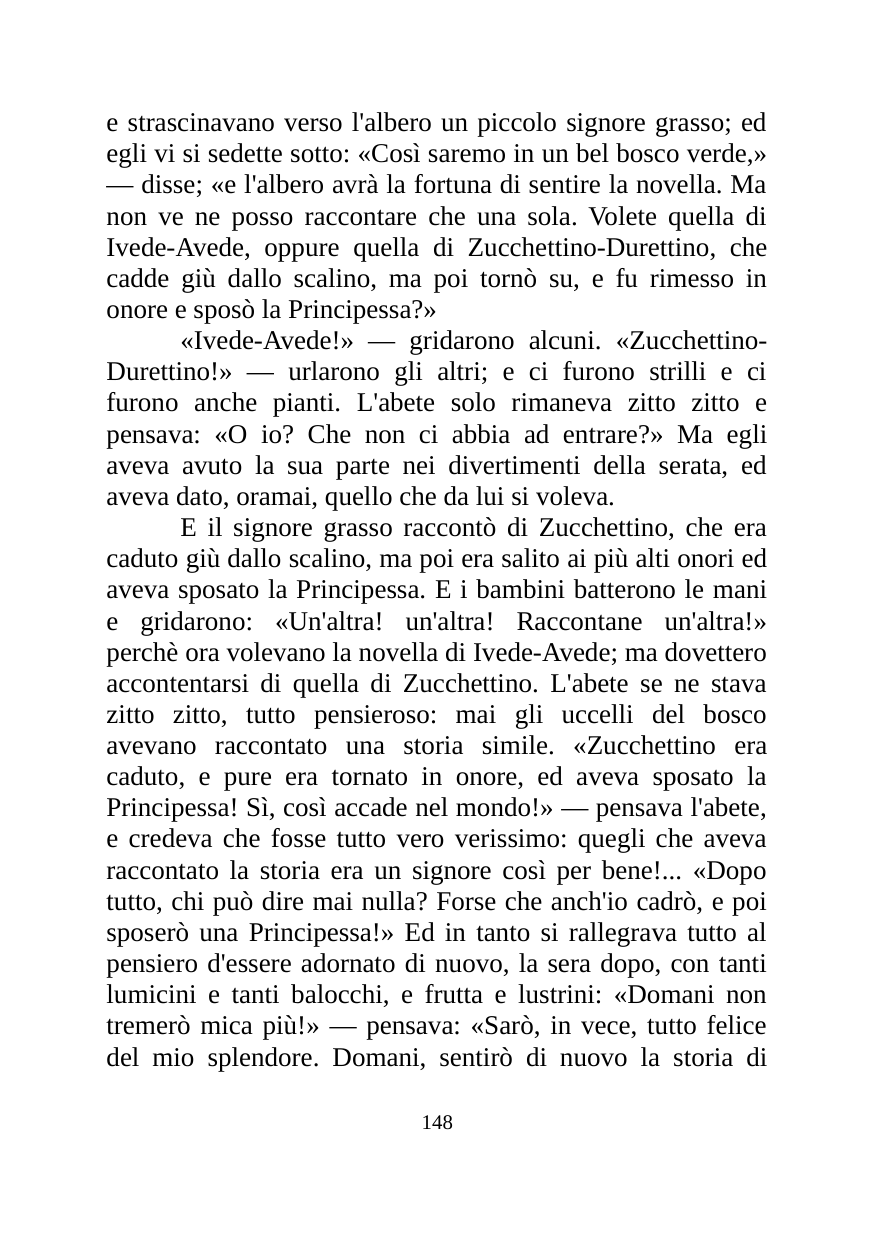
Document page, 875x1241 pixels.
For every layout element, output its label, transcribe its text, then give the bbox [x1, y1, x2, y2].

text E il signore grasso raccontò di Zucchettino, che era caduto giù dallo scalino, ma poi era salito ai più alti onori ed aveva sposato la Principessa. E i bambini batterono le mani e gridarono: «Un'altra! un'altra! Raccontane un'altra!» perchè ora volevano la novella di Ivede-Avede; ma dovettero accontentarsi di quella di Zucchettino. L'abete se ne stava zitto zitto, tutto pensieroso: mai gli uccelli del bosco avevano raccontato una storia simile. «Zucchettino era caduto, e pure era tornato in onore, ed aveva sposato la Principessa! Sì, così accade nel mondo!» — pensava l'abete, e credeva che fosse tutto vero verissimo: quegli che aveva raccontato la storia era un signore così per bene!... «Dopo tutto, chi può dire mai nulla? Forse che anch'io cadrò, e poi sposerò una Principessa!» Ed in tanto si rallegrava tutto al pensiero d'essere adornato di nuovo, la sera dopo, con tanti lumicini e tanti balocchi, e frutta e lustrini: «Domani non tremerò mica più!» — pensava: «Sarò, in vece, tutto felice del mio splendore. Domani, sentirò di nuovo la storia di [106, 511, 768, 1072]
text e strascinavano verso l'albero un piccolo signore grasso; ed egli vi si sedette sotto: «Così saremo in un bel bosco verde,» — disse; «e l'albero avrà la fortuna di sentire la novella. Ma non ve ne posso raccontare che una sola. Volete quella di Ivede-Avede, oppure quella di Zucchettino-Durettino, che cadde giù dallo scalino, ma poi tornò su, e fu rimesso in onore e sposò la Principessa?» [106, 106, 768, 324]
text «Ivede-Avede!» — gridarono alcuni. «Zucchettino-Durettino!» — urlarono gli altri; e ci furono strilli e ci furono anche pianti. L'abete solo rimaneva zitto zitto e pensava: «O io? Che non ci abbia ad entrare?» Ma egli aveva avuto la sua parte nei divertimenti della serata, ed aveva dato, oramai, quello che da lui si voleva. [106, 324, 768, 511]
